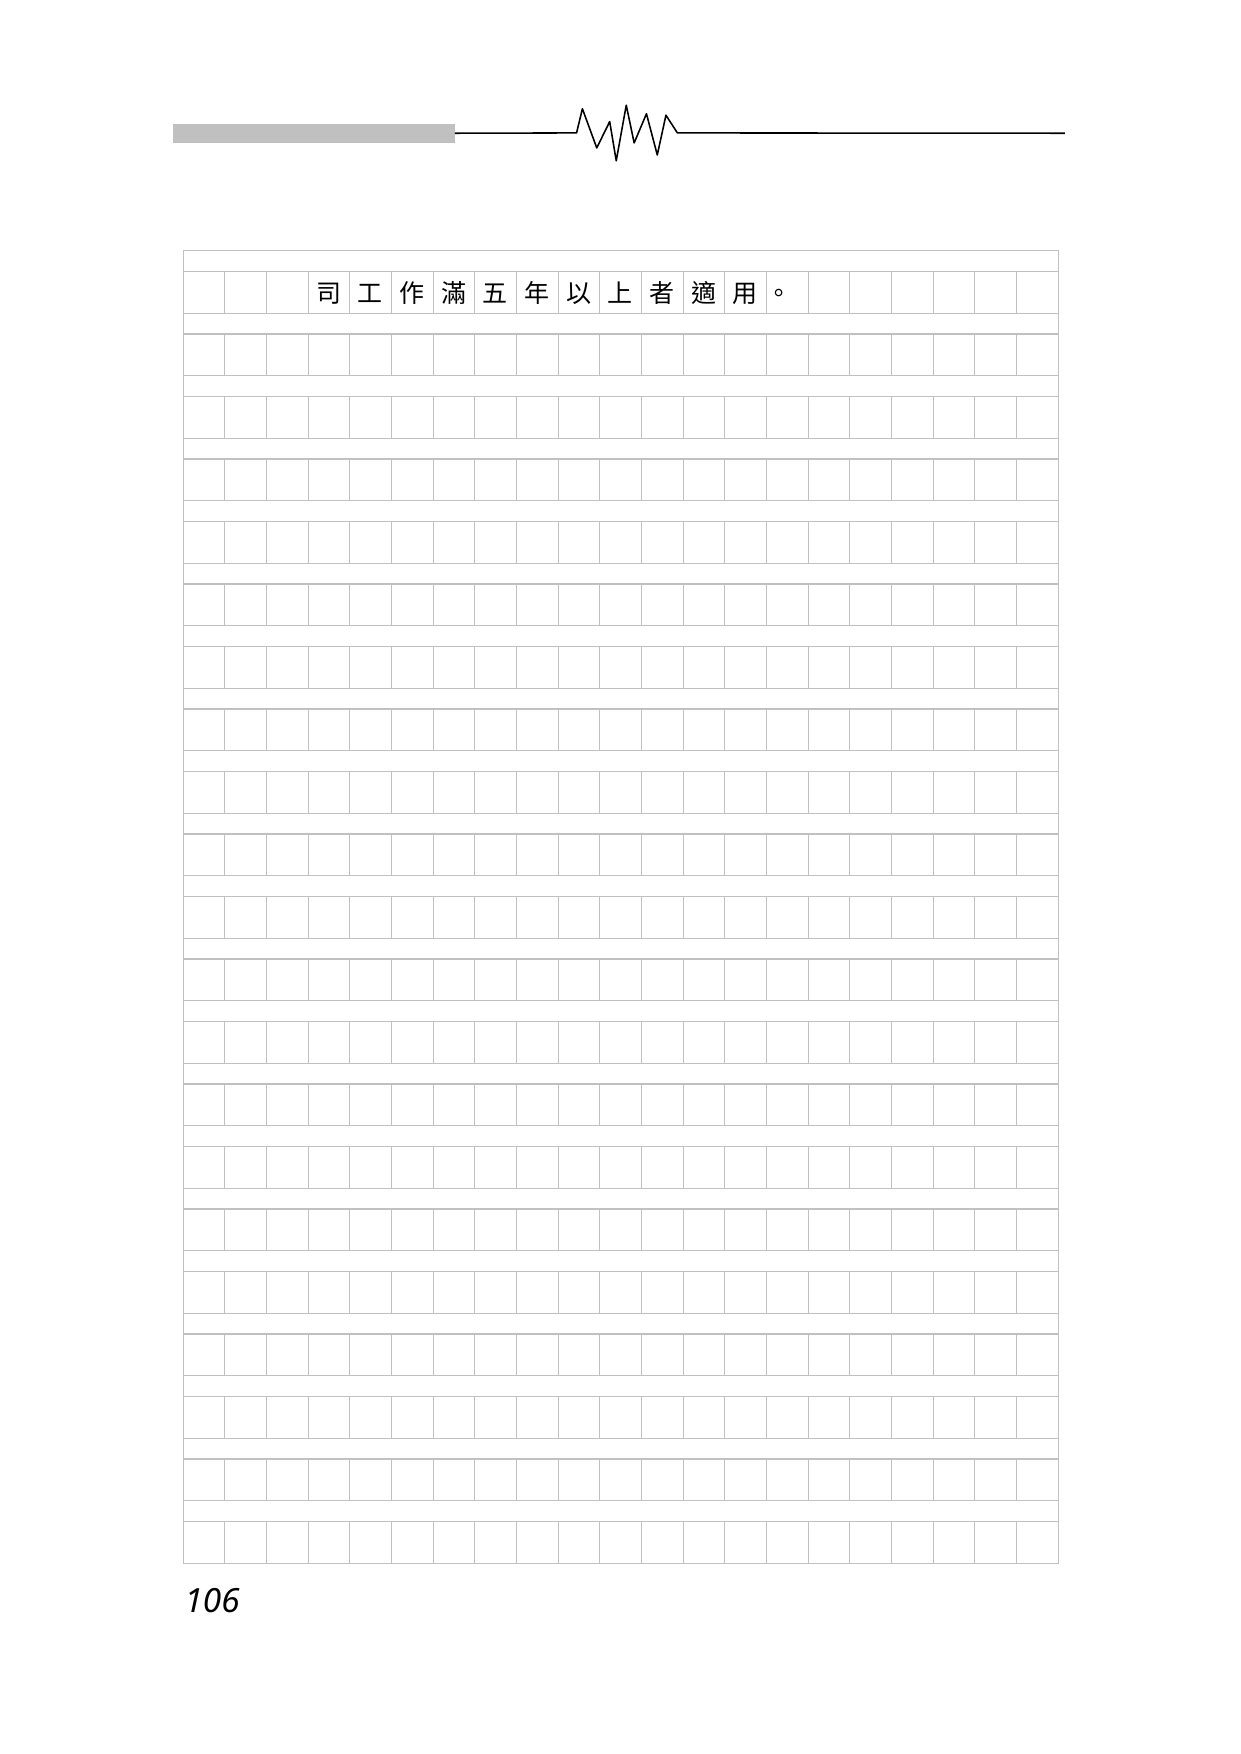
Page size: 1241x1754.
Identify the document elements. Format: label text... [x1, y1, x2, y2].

text 工 [350, 272, 391, 313]
text [850, 272, 891, 313]
text [892, 272, 933, 313]
text 作 [392, 272, 433, 313]
text [1017, 272, 1058, 313]
text 年 [517, 272, 558, 313]
text [207, 251, 1058, 271]
text 五 [475, 272, 516, 313]
text 者 [642, 272, 683, 313]
text [975, 272, 1016, 313]
text 。 [767, 272, 808, 313]
text 用 [725, 272, 766, 313]
text [809, 272, 849, 313]
text [934, 272, 974, 313]
text 上 [600, 272, 641, 313]
text 司 [309, 272, 349, 313]
text [225, 272, 266, 313]
text 適 [684, 272, 724, 313]
text 滿 [434, 272, 474, 313]
text 以 [559, 272, 599, 313]
text [267, 272, 308, 313]
